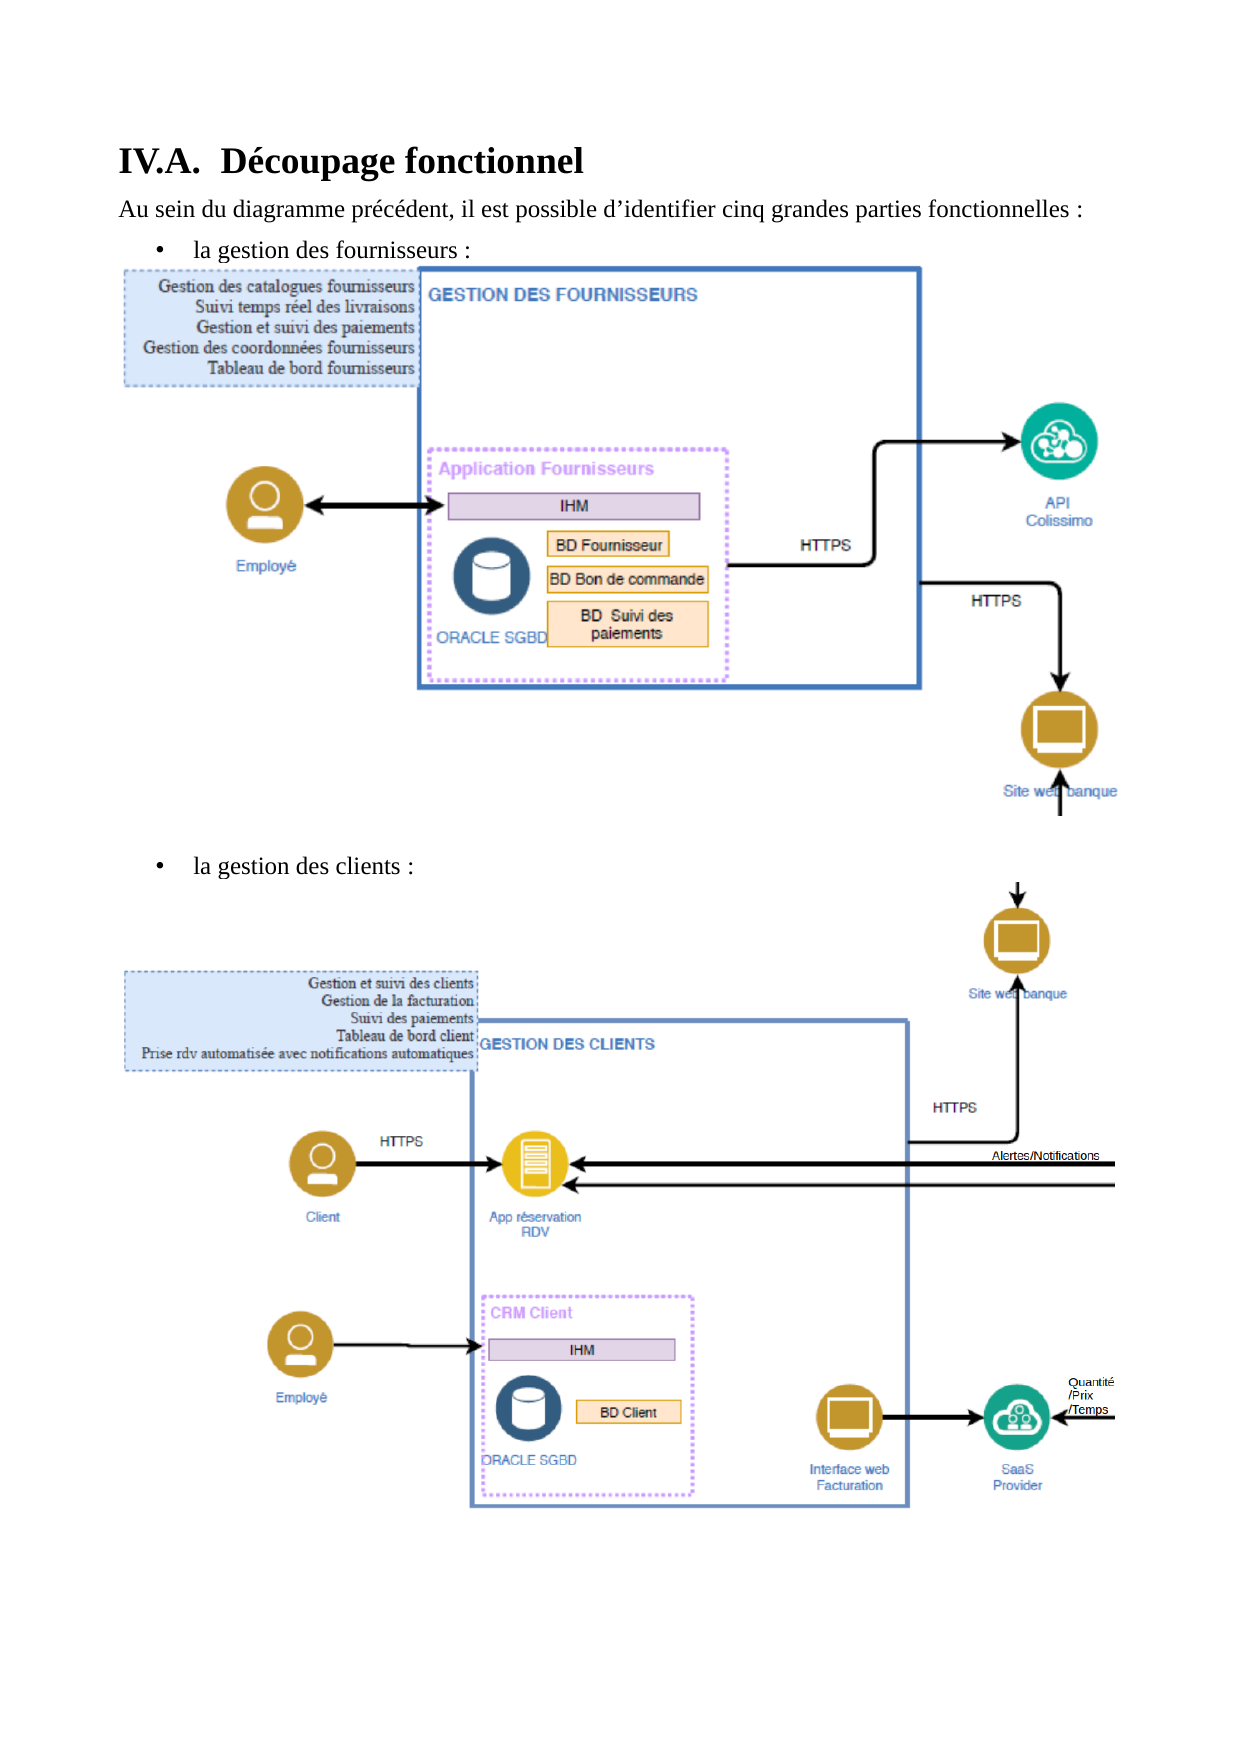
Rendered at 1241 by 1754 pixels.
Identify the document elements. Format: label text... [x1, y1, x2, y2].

subtitle Découpage fonctionnel [118, 139, 1122, 182]
picture [118, 263, 1123, 816]
text Au sein du diagramme précédent, il est possible d’identifier cinq grandes parties fonctionnelles : [118, 194, 1122, 223]
list la gestion des fournisseurs : [156, 235, 1122, 263]
list la gestion des clients : [156, 851, 1122, 879]
picture [118, 879, 1123, 1514]
